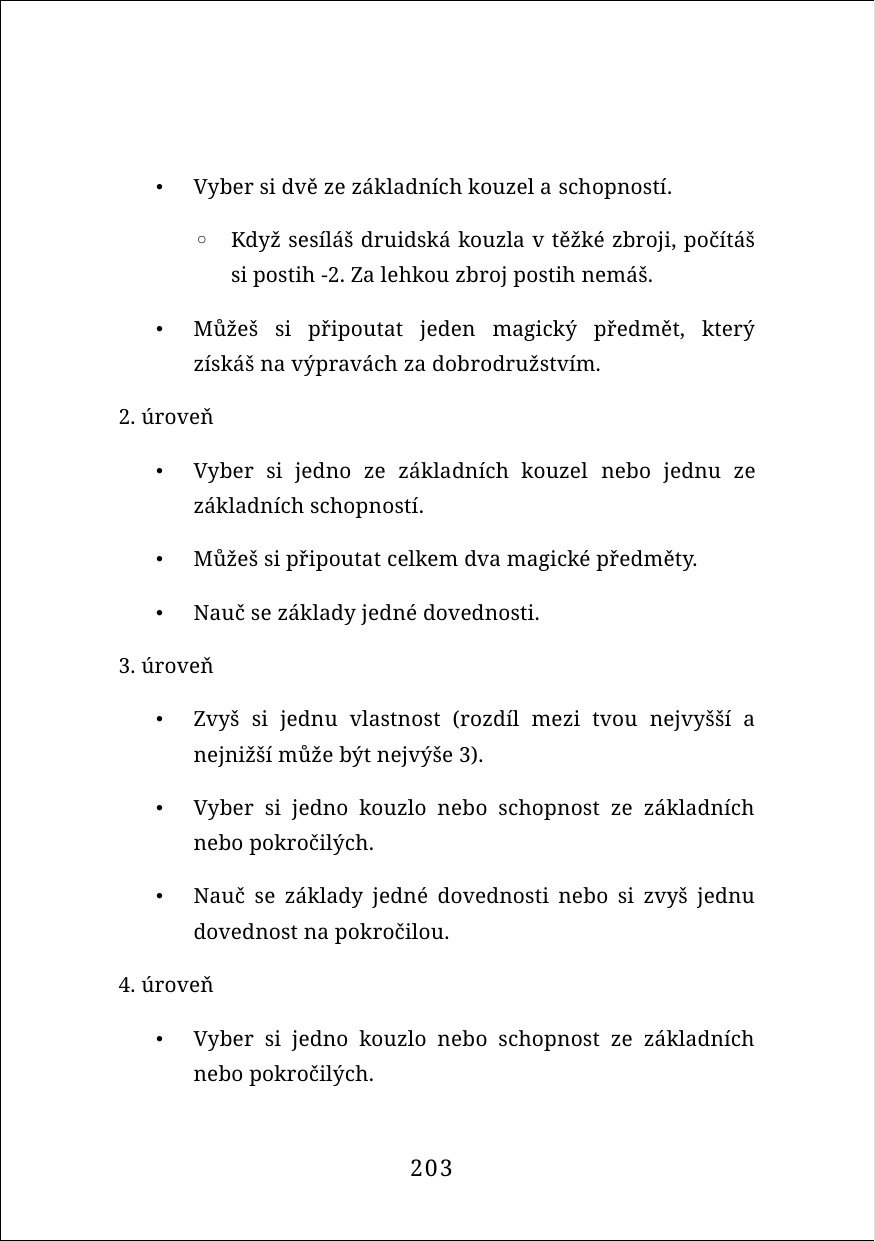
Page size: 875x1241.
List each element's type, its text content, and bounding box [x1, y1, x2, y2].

list Nauč se základy jedné dovednosti nebo si zvyš jednu dovednost na pokročilou. [156, 882, 756, 946]
text 3. úroveň [118, 651, 756, 679]
list Vyber si jedno kouzlo nebo schopnost ze základních nebo pokročilých. [156, 793, 756, 857]
list Nauč se základy jedné dovednosti. [156, 598, 756, 626]
list Můžeš si připoutat jeden magický předmět, který získáš na výpravách za dobrodružstvím. [156, 314, 756, 378]
text 2. úroveň [118, 402, 756, 431]
list Můžeš si připoutat celkem dva magické předměty. [156, 544, 756, 573]
text 4. úroveň [118, 970, 756, 999]
list Vyber si jedno ze základních kouzel nebo jednu ze základních schopností. [156, 456, 756, 520]
list Vyber si dvě ze základních kouzel a schopností. [156, 172, 756, 200]
list Když sesíláš druidská kouzla v těžké zbroji, počítáš si postih -2. Za lehkou zbroj postih nemáš. [193, 225, 756, 289]
list Vyber si jedno kouzlo nebo schopnost ze základních nebo pokročilých. [156, 1024, 756, 1088]
list Zvyš si jednu vlastnost (rozdíl mezi tvou nejvyšší a nejnižší může být nejvýše 3). [156, 704, 756, 768]
